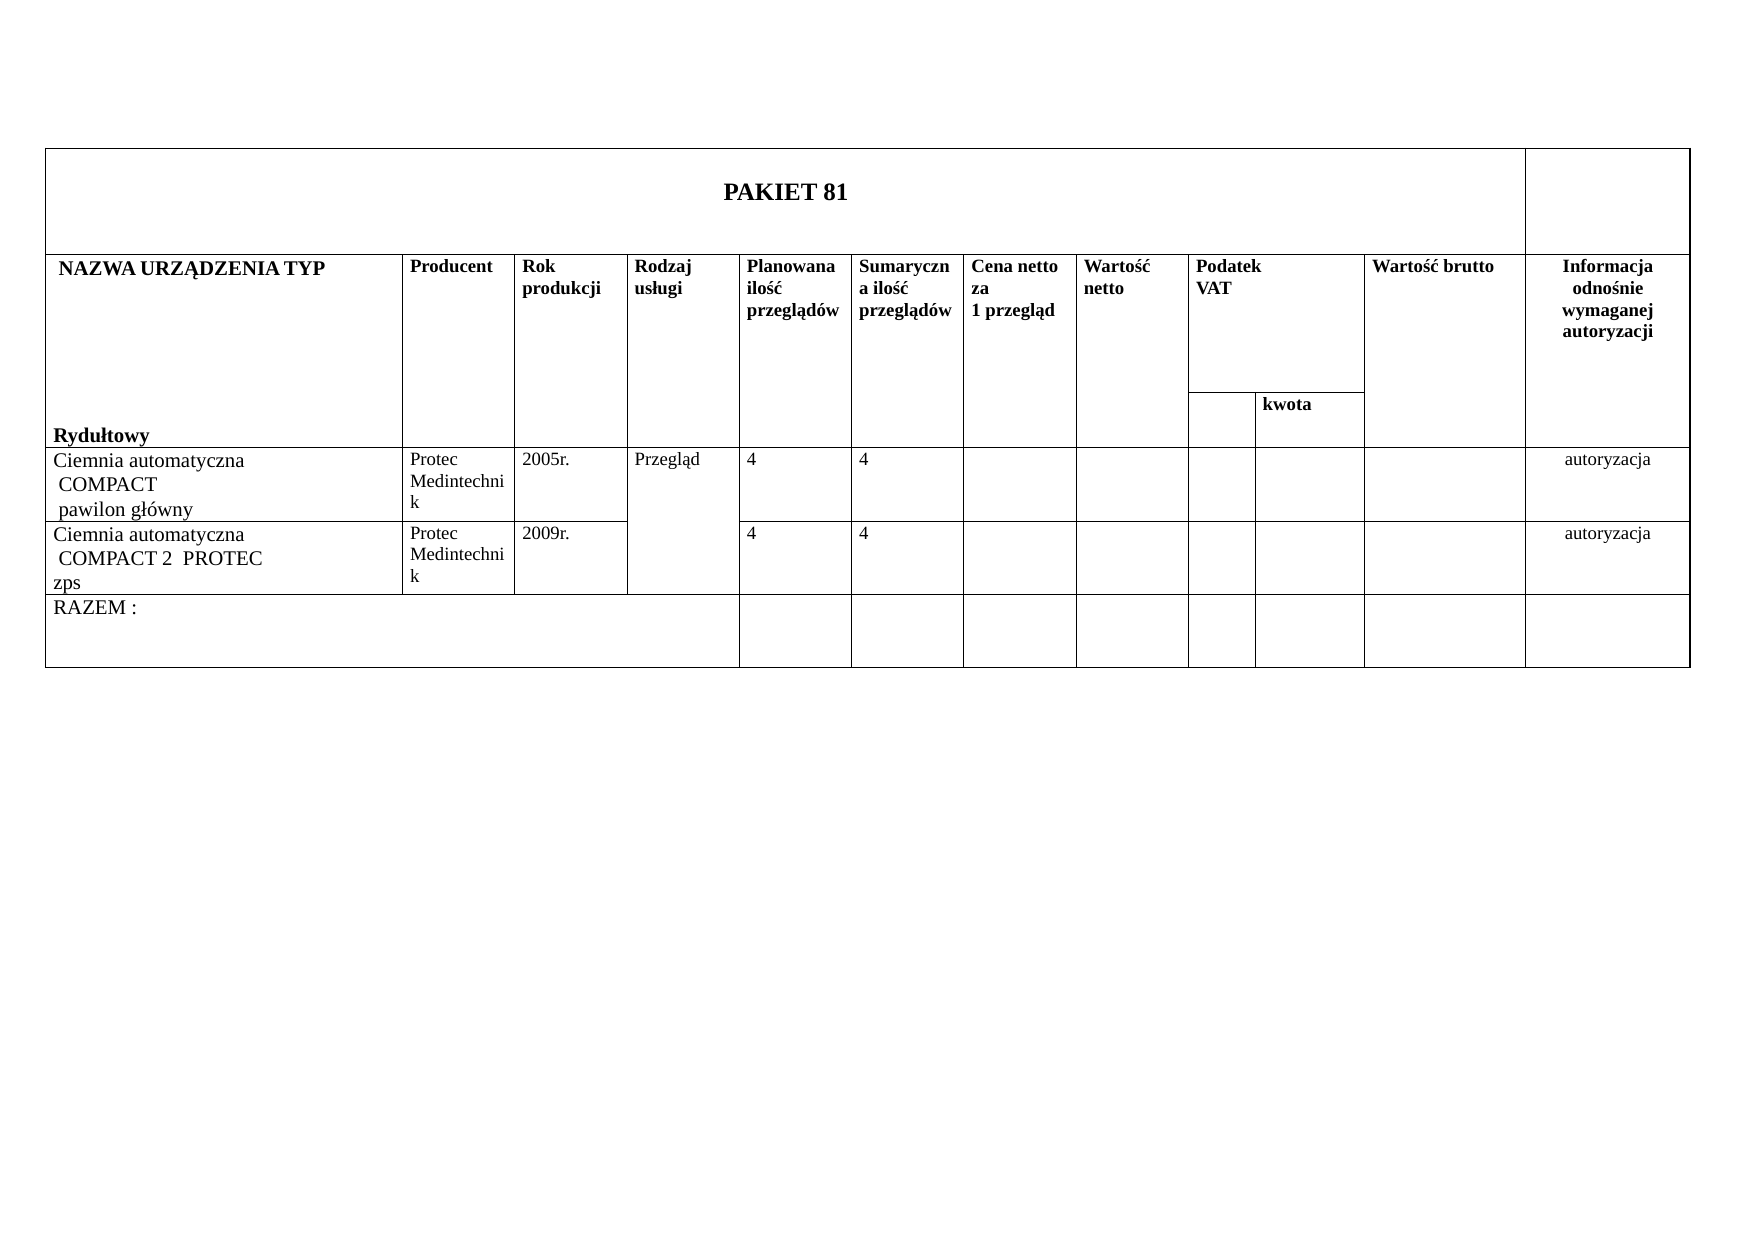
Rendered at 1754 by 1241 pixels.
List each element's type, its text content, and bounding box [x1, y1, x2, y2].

table_cell [1256, 595, 1364, 667]
table_cell [1256, 522, 1364, 594]
table_cell 4 [852, 522, 963, 594]
table_cell Wartość netto [1077, 255, 1188, 447]
table_cell autoryzacja [1526, 522, 1689, 594]
table_cell Protec Medintechnik [403, 448, 514, 521]
table_cell [1077, 448, 1188, 521]
table_cell [1365, 522, 1525, 594]
table_cell [1189, 522, 1255, 594]
table_cell 2009r. [515, 522, 627, 594]
table_cell [740, 595, 851, 667]
table_cell kwota [1256, 393, 1364, 447]
table_cell Ciemnia automatyczna COMPACT pawilon główny [46, 448, 402, 521]
table_cell 2005r. [515, 448, 627, 521]
table_cell Cena netto za 1 przegląd [964, 255, 1076, 447]
table_cell [1077, 522, 1188, 594]
table_cell [1365, 448, 1525, 521]
table_cell [964, 522, 1076, 594]
table_cell [852, 595, 963, 667]
table_cell [1256, 448, 1364, 521]
table_cell Sumaryczna ilość przeglądów [852, 255, 963, 447]
table_cell Rodzaj usługi [628, 255, 739, 447]
table_cell RAZEM : [46, 595, 739, 667]
table_cell Przegląd [628, 448, 739, 594]
table_cell [1077, 595, 1188, 667]
table_cell [1365, 595, 1525, 667]
table_cell Producent [403, 255, 514, 447]
table_cell Protec Medintechnik [403, 522, 514, 594]
table_cell Ciemnia automatyczna COMPACT 2 PROTEC zps [46, 522, 402, 594]
table_cell [1189, 595, 1255, 667]
table_header [1526, 149, 1689, 254]
table_cell autoryzacja [1526, 448, 1689, 521]
table_cell Podatek VAT [1189, 255, 1364, 392]
table_cell 4 [852, 448, 963, 521]
table_cell Informacja odnośnie wymaganej autoryzacji [1526, 255, 1689, 447]
table_cell [1526, 595, 1689, 667]
table_header PAKIET 81 [46, 149, 1525, 254]
table_cell 4 [740, 448, 851, 521]
table_cell Rok produkcji [515, 255, 627, 447]
table_cell NAZWA URZĄDZENIA TYP Rydułtowy [46, 255, 402, 447]
table_cell 4 [740, 522, 851, 594]
table_cell [964, 595, 1076, 667]
table_cell [1189, 448, 1255, 521]
table_cell Planowana ilość przeglądów [740, 255, 851, 447]
table_cell [964, 448, 1076, 521]
table_cell Wartość brutto [1365, 255, 1525, 447]
table_cell  [1189, 393, 1255, 447]
